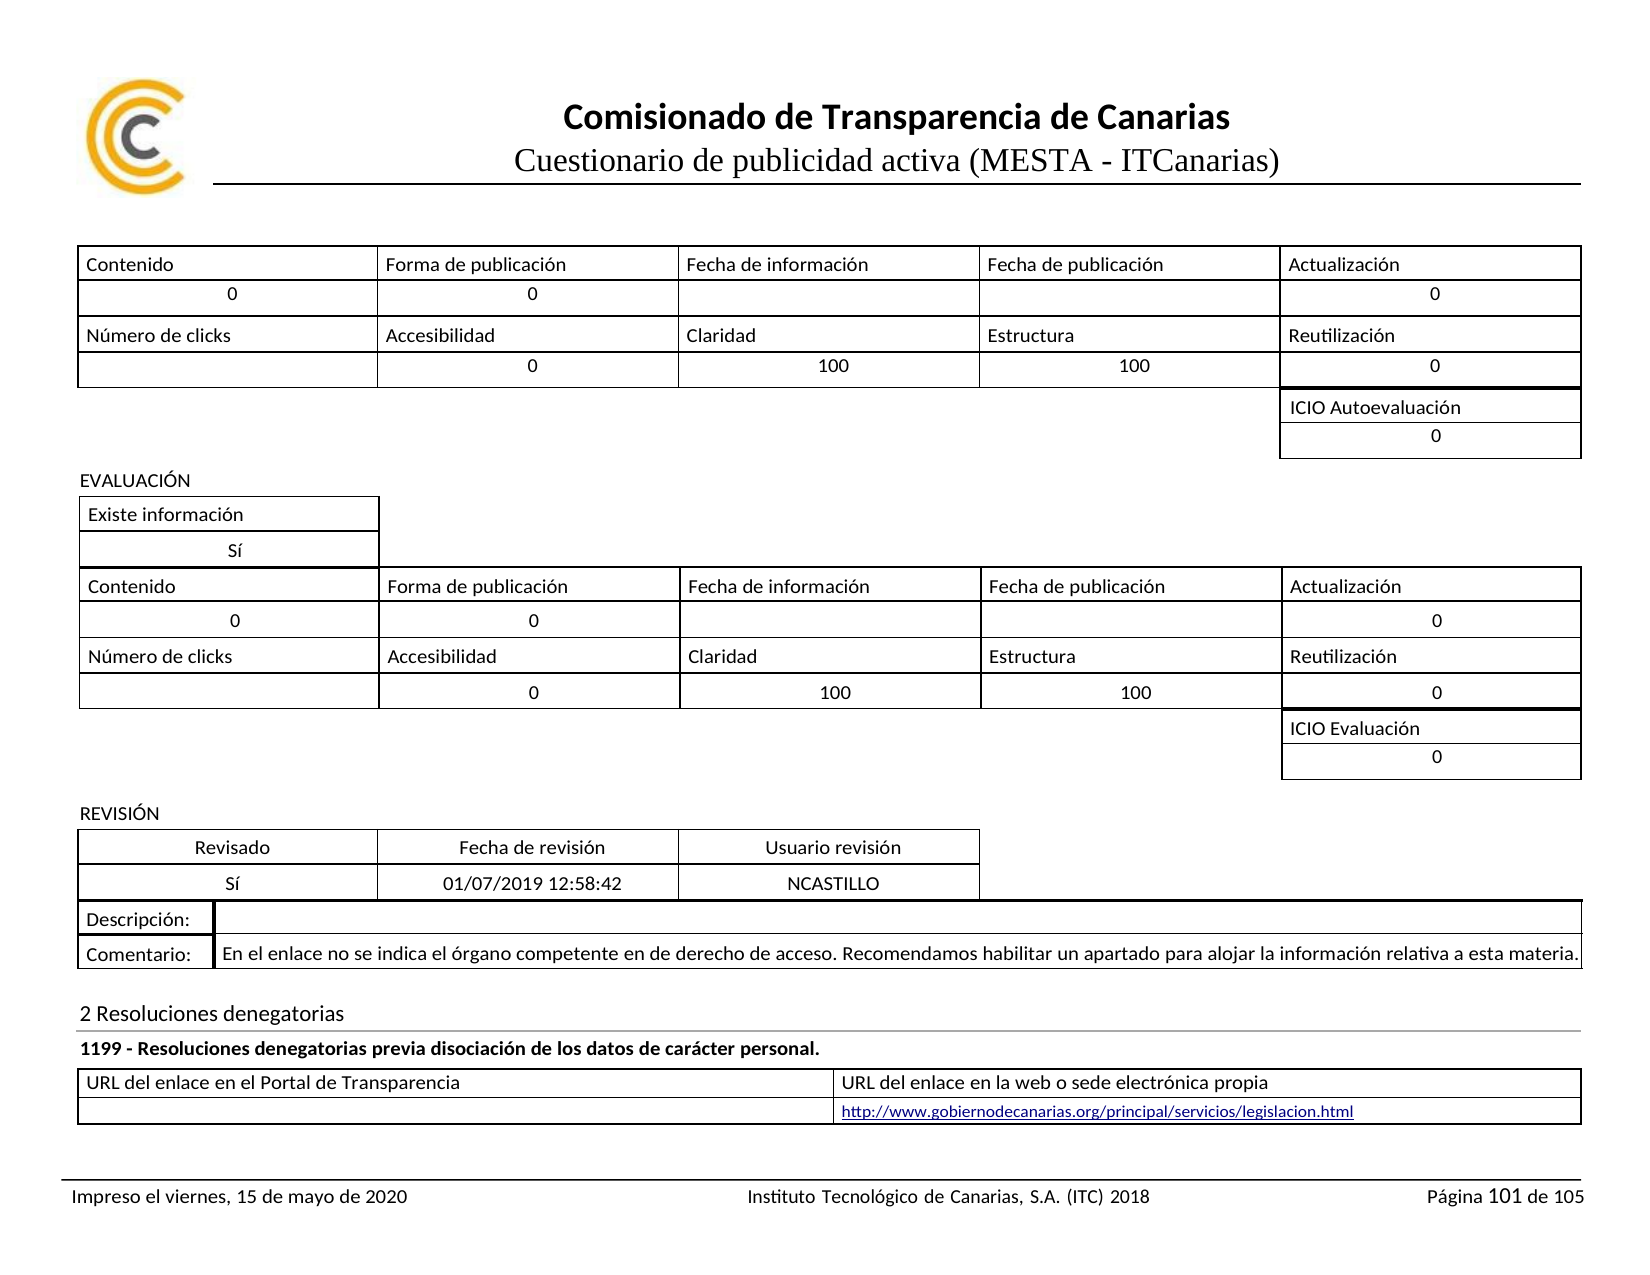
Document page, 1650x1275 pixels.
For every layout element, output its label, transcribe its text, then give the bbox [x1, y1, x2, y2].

table_cell 0 [80, 602, 378, 636]
text EVALUACIÓN [79, 468, 1594, 492]
table_cell Accesibilidad [380, 638, 679, 672]
table_cell 0 [1281, 423, 1580, 457]
table_cell Descripción: [79, 902, 212, 933]
table_cell [679, 281, 979, 315]
table_header Contenido [79, 247, 377, 279]
table_cell 0 [1281, 281, 1580, 315]
table_cell 100 [980, 353, 1279, 386]
table_cell [79, 353, 377, 386]
table_cell Claridad [679, 317, 979, 351]
table_cell [980, 281, 1279, 315]
table_header [380, 496, 1581, 566]
table_header Actualización [1281, 247, 1580, 279]
table_header Fecha de información [679, 247, 979, 279]
table_cell Reutilización [1283, 638, 1580, 672]
table_cell 100 [679, 353, 979, 386]
table_cell En el enlace no se indica el órgano competente en de derecho de acceso. Recomendamos habilitar un apartado para alojar la información relativa a esta materia. [216, 934, 1581, 968]
table_cell 0 [378, 353, 678, 386]
table_cell 0 [1281, 353, 1580, 386]
table_cell ICIO Autoevaluación [1281, 390, 1580, 421]
table_cell Número de clicks [79, 317, 377, 351]
table_cell 100 [681, 674, 980, 707]
table_cell [681, 602, 980, 636]
table_cell 0 [380, 602, 679, 636]
table_cell 100 [982, 674, 1281, 707]
table_cell Número de clicks [80, 638, 378, 672]
table_header URL del enlace en la web o sede electrónica propia [834, 1070, 1580, 1097]
table_cell [78, 388, 1279, 457]
table_header Fecha de revisión [378, 830, 678, 863]
table_cell [80, 674, 378, 707]
table_header Fecha de publicación [980, 247, 1279, 279]
table_cell 0 [1283, 674, 1580, 707]
table_cell [79, 1098, 833, 1123]
table_cell 0 [79, 281, 377, 315]
table_cell 0 [1283, 602, 1580, 636]
table_cell Estructura [982, 638, 1281, 672]
table_cell Sí [80, 532, 378, 566]
table_cell ICIO Evaluación [1283, 711, 1580, 742]
table_cell Fecha de información [681, 568, 980, 600]
table_cell Estructura [980, 317, 1279, 351]
table_cell NCASTILLO [679, 865, 979, 899]
table_cell [80, 709, 1281, 778]
table_cell 0 [378, 281, 678, 315]
table_cell Accesibilidad [378, 317, 678, 351]
table_header Revisado [79, 830, 377, 863]
table_cell http://www.gobiernodecanarias.org/principal/servicios/legislacion.html [834, 1098, 1580, 1123]
table_cell Reutilización [1281, 317, 1580, 351]
table_cell Fecha de publicación [982, 568, 1281, 600]
table_cell Actualización [1283, 568, 1580, 600]
table_cell Contenido [80, 569, 378, 600]
table_cell 01/07/2019 12:58:42 [378, 865, 678, 899]
table_cell Sí [79, 865, 377, 899]
table_cell Comentario: [79, 936, 212, 968]
table_header Usuario revisión [679, 830, 979, 863]
table_cell Forma de publicación [380, 568, 679, 600]
text 1199 - Resoluciones denegatorias previa disociación de los datos de carácter personal. [79, 1036, 1594, 1060]
table_cell 0 [1283, 744, 1580, 778]
text REVISIÓN [79, 801, 1594, 825]
table_header Forma de publicación [378, 247, 678, 279]
table_cell [982, 602, 1281, 636]
table_header [980, 829, 1582, 899]
list Resoluciones denegatorias [79, 999, 1594, 1027]
table_cell Claridad [681, 638, 980, 672]
table_cell [216, 902, 1581, 933]
table_header Existe información [80, 497, 378, 530]
table_header URL del enlace en el Portal de Transparencia [79, 1070, 833, 1097]
table_cell 0 [380, 674, 679, 707]
